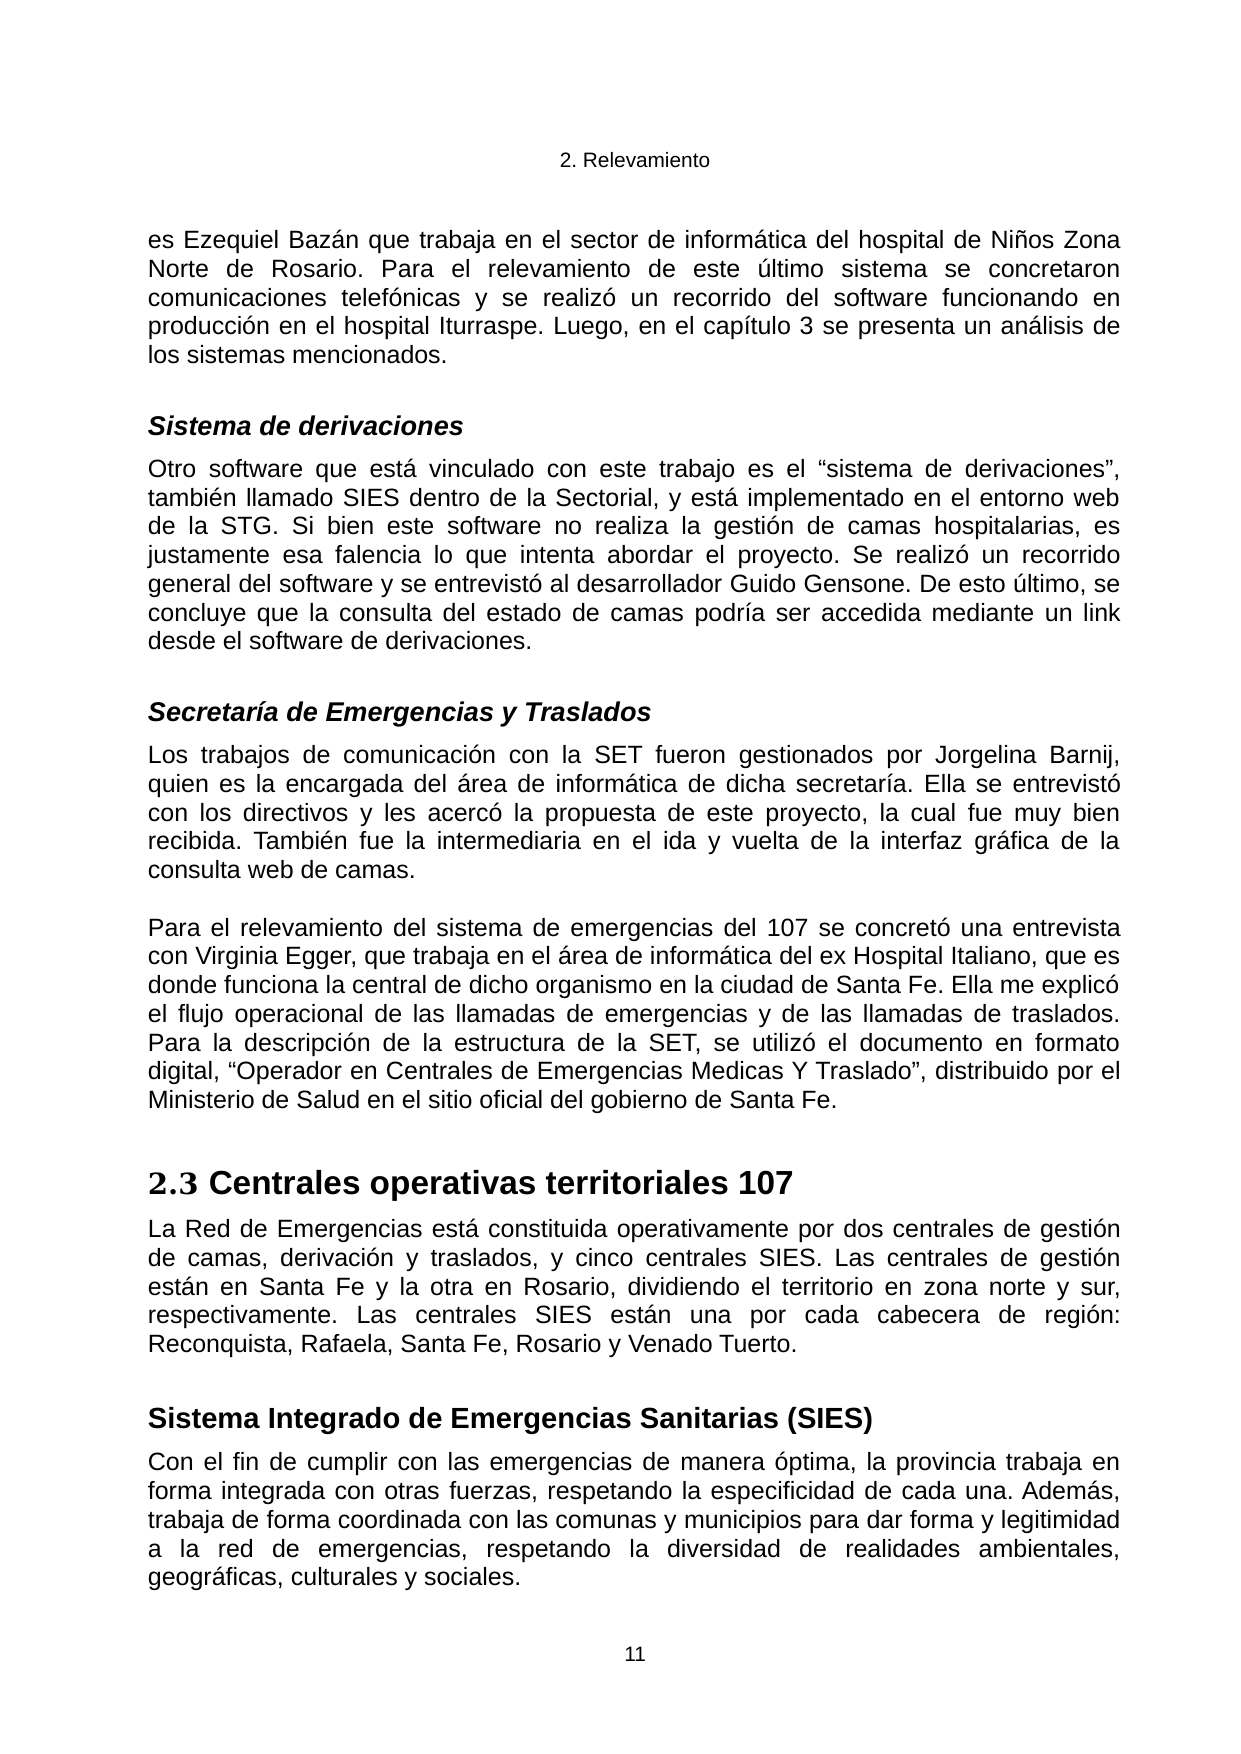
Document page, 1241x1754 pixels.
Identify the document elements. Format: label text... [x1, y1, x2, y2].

text es Ezequiel Bazán que trabaja en el sector de informática del hospital de Niños Zona Norte de Rosario. Para el relevamiento de este último sistema se concretaron comunicaciones telefónicas y se realizó un recorrido del software funcionando en producción en el hospital Iturraspe. Luego, en el capítulo 3 se presenta un análisis de los sistemas mencionados. [148, 225, 1122, 369]
text Para el relevamiento del sistema de emergencias del 107 se concretó una entrevista con Virginia Egger, que trabaja en el área de informática del ex Hospital Italiano, que es donde funciona la central de dicho organismo en la ciudad de Santa Fe. Ella me explicó el flujo operacional de las llamadas de emergencias y de las llamadas de traslados. Para la descripción de la estructura de la SET, se utilizó el documento en formato digital, “Operador en Centrales de Emergencias Medicas Y Traslado”, distribuido por el Ministerio de Salud en el sitio oficial del gobierno de Santa Fe. [148, 912, 1122, 1114]
subtitle Secretaría de Emergencias y Traslados [148, 696, 1122, 727]
subtitle 2.3 Centrales operativas territoriales 107 [148, 1163, 1122, 1202]
subtitle Sistema Integrado de Emergencias Sanitarias (SIES) [148, 1401, 1122, 1435]
text Los trabajos de comunicación con la SET fueron gestionados por Jorgelina Barnij, quien es la encargada del área de informática de dicha secretaría. Ella se entrevistó con los directivos y les acercó la propuesta de este proyecto, la cual fue muy bien recibida. También fue la intermediaria en el ida y vuelta de la interfaz gráfica de la consulta web de camas. [148, 740, 1122, 884]
subtitle Sistema de derivaciones [148, 410, 1122, 441]
text La Red de Emergencias está constituida operativamente por dos centrales de gestión de camas, derivación y traslados, y cinco centrales SIES. Las centrales de gestión están en Santa Fe y la otra en Rosario, dividiendo el territorio en zona norte y sur, respectivamente. Las centrales SIES están una por cada cabecera de región: Reconquista, Rafaela, Santa Fe, Rosario y Venado Tuerto. [148, 1214, 1122, 1358]
text Con el fin de cumplir con las emergencias de manera óptima, la provincia trabaja en forma integrada con otras fuerzas, respetando la especificidad de cada una. Además, trabaja de forma coordinada con las comunas y municipios para dar forma y legitimidad a la red de emergencias, respetando la diversidad de realidades ambientales, geográficas, culturales y sociales. [148, 1447, 1122, 1591]
text Otro software que está vinculado con este trabajo es el “sistema de derivaciones”, también llamado SIES dentro de la Sectorial, y está implementado en el entorno web de la STG. Si bien este software no realiza la gestión de camas hospitalarias, es justamente esa falencia lo que intenta abordar el proyecto. Se realizó un recorrido general del software y se entrevistó al desarrollador Guido Gensone. De esto último, se concluye que la consulta del estado de camas podría ser accedida mediante un link desde el software de derivaciones. [148, 454, 1122, 655]
